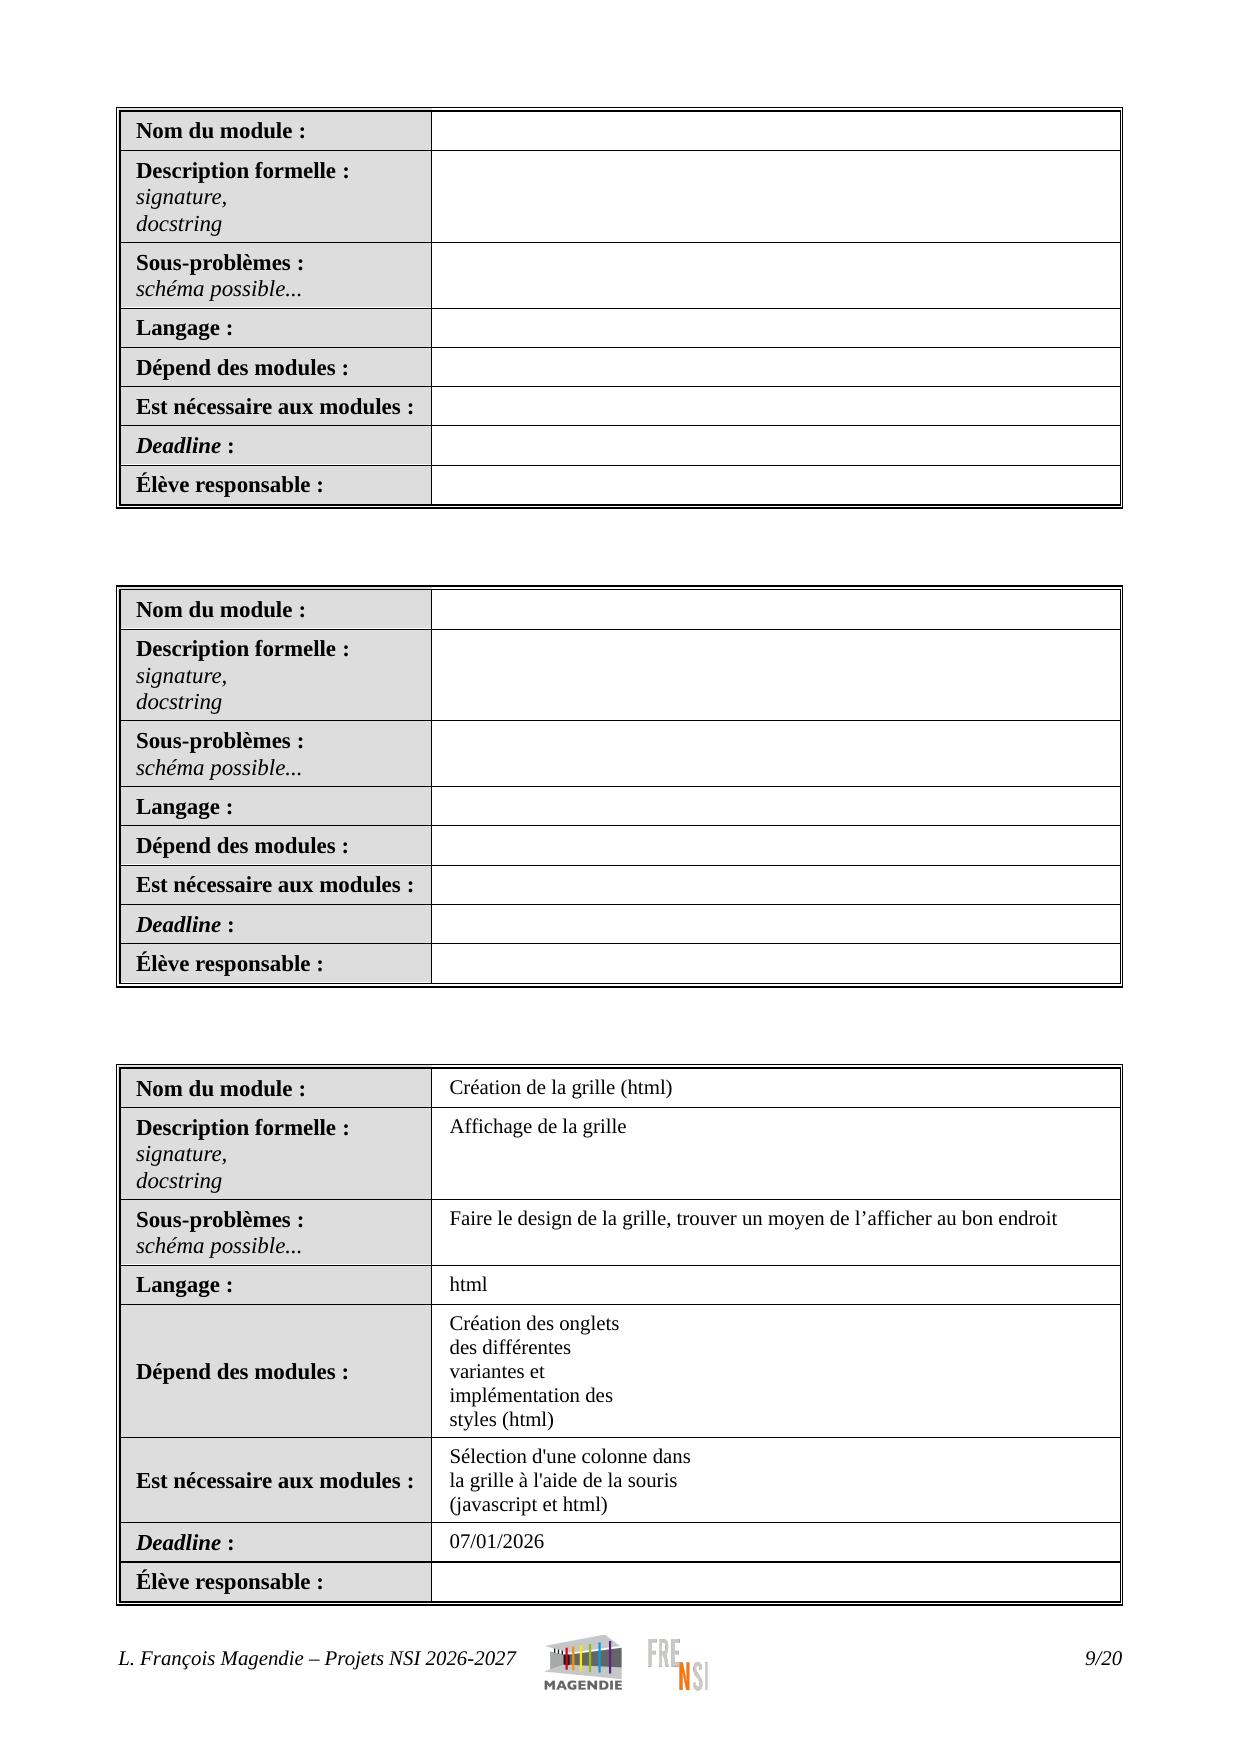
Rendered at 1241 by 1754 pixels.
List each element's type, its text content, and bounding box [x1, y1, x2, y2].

table_cell [432, 387, 1120, 425]
table_cell Élève responsable : [121, 466, 431, 504]
table_cell Affichage de la grille [432, 1108, 1120, 1199]
picture [648, 1639, 708, 1691]
table_header [432, 112, 1120, 150]
table_header [432, 590, 1120, 628]
table_cell Est nécessaire aux modules : [121, 1438, 431, 1522]
table_cell [432, 944, 1120, 982]
table_cell [432, 309, 1120, 347]
table_cell Est nécessaire aux modules : [121, 387, 431, 425]
picture [532, 1635, 633, 1695]
table_cell Création des onglets des différentes variantes et implémentation des styles (html) [432, 1305, 1120, 1437]
table_cell [432, 151, 1120, 242]
table_cell Deadline : [121, 426, 431, 464]
table_cell Langage : [121, 1266, 431, 1304]
table_cell Élève responsable : [121, 944, 431, 982]
table_cell Dépend des modules : [121, 1305, 431, 1437]
table_cell Langage : [121, 787, 431, 825]
table_cell [432, 348, 1120, 386]
table_cell [432, 426, 1120, 464]
table_cell Deadline : [121, 905, 431, 943]
table_cell Faire le design de la grille, trouver un moyen de l’afficher au bon endroit [432, 1200, 1120, 1264]
table_cell [432, 721, 1120, 786]
table_cell Sélection d'une colonne dans la grille à l'aide de la souris (javascript et html) [432, 1438, 1120, 1522]
table_cell Description formelle : signature, docstring [121, 630, 431, 720]
table_cell html [432, 1266, 1120, 1304]
table_cell Description formelle : signature, docstring [121, 151, 431, 242]
table_cell Est nécessaire aux modules : [121, 866, 431, 904]
table_cell Description formelle : signature, docstring [121, 1108, 431, 1199]
table_header Nom du module : [121, 1069, 431, 1107]
table_cell Dépend des modules : [121, 348, 431, 386]
table_cell [432, 466, 1120, 504]
table_cell Deadline : [121, 1523, 431, 1561]
table_cell Langage : [121, 309, 431, 347]
table_cell [432, 866, 1120, 904]
table_header Création de la grille (html) [432, 1069, 1120, 1107]
table_cell [432, 243, 1120, 307]
table_cell Sous-problèmes : schéma possible... [121, 243, 431, 307]
table_cell Élève responsable : [121, 1563, 431, 1601]
table_cell Sous-problèmes : schéma possible... [121, 721, 431, 786]
table_cell 07/01/2026 [432, 1523, 1120, 1561]
table_cell [432, 826, 1120, 864]
table_header Nom du module : [121, 112, 431, 150]
table_cell [432, 787, 1120, 825]
table_cell [432, 630, 1120, 720]
table_cell Dépend des modules : [121, 826, 431, 864]
table_header Nom du module : [121, 590, 431, 628]
table_cell [432, 1563, 1120, 1601]
table_cell [432, 905, 1120, 943]
table_cell Sous-problèmes : schéma possible... [121, 1200, 431, 1264]
